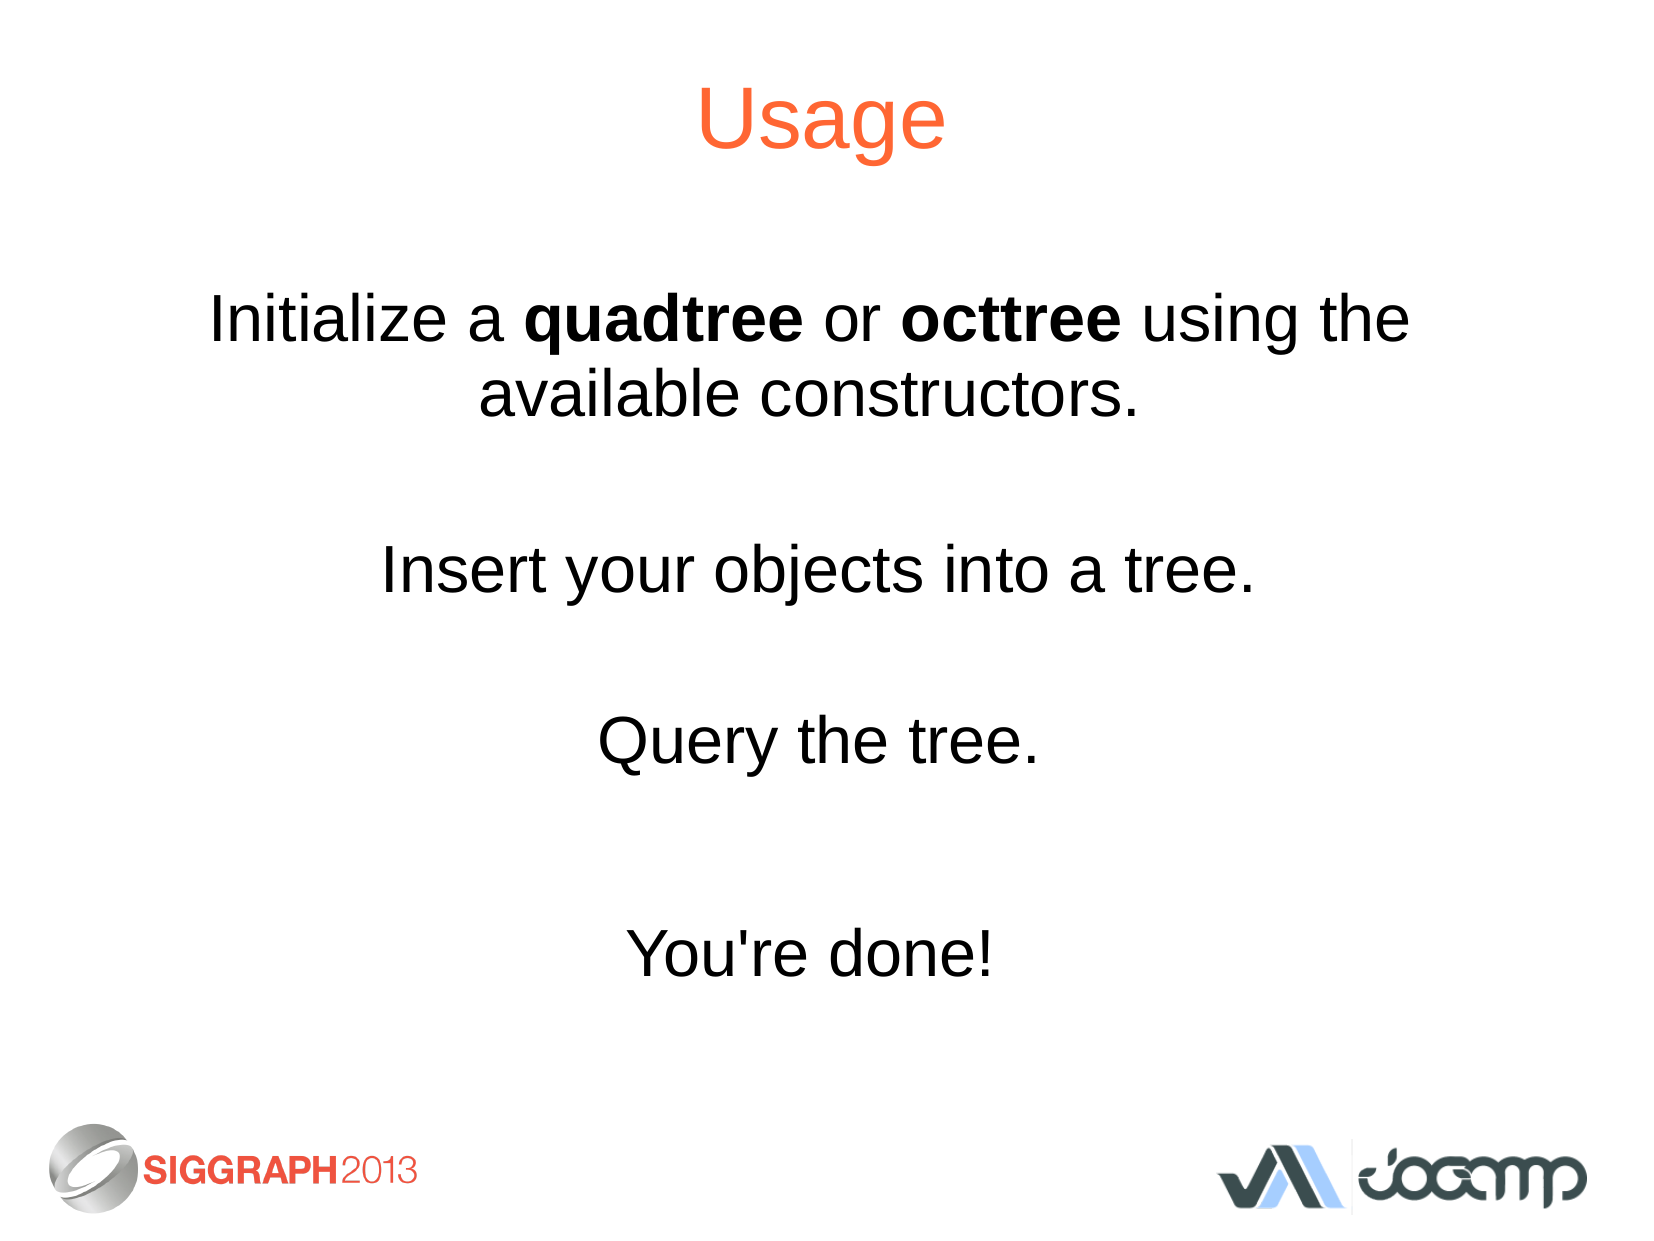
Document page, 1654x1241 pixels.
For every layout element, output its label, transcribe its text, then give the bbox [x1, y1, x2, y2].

subtitle Initialize a quadtree or octtree using the available constructors. [82, 187, 1538, 449]
title Usage [68, 49, 1576, 188]
picture [1215, 1139, 1587, 1215]
picture [45, 1122, 421, 1215]
text_box You're done! [82, 897, 1538, 1010]
text_box Insert your objects into a tree. [92, 496, 1548, 644]
text_box Query the tree. [92, 685, 1548, 797]
